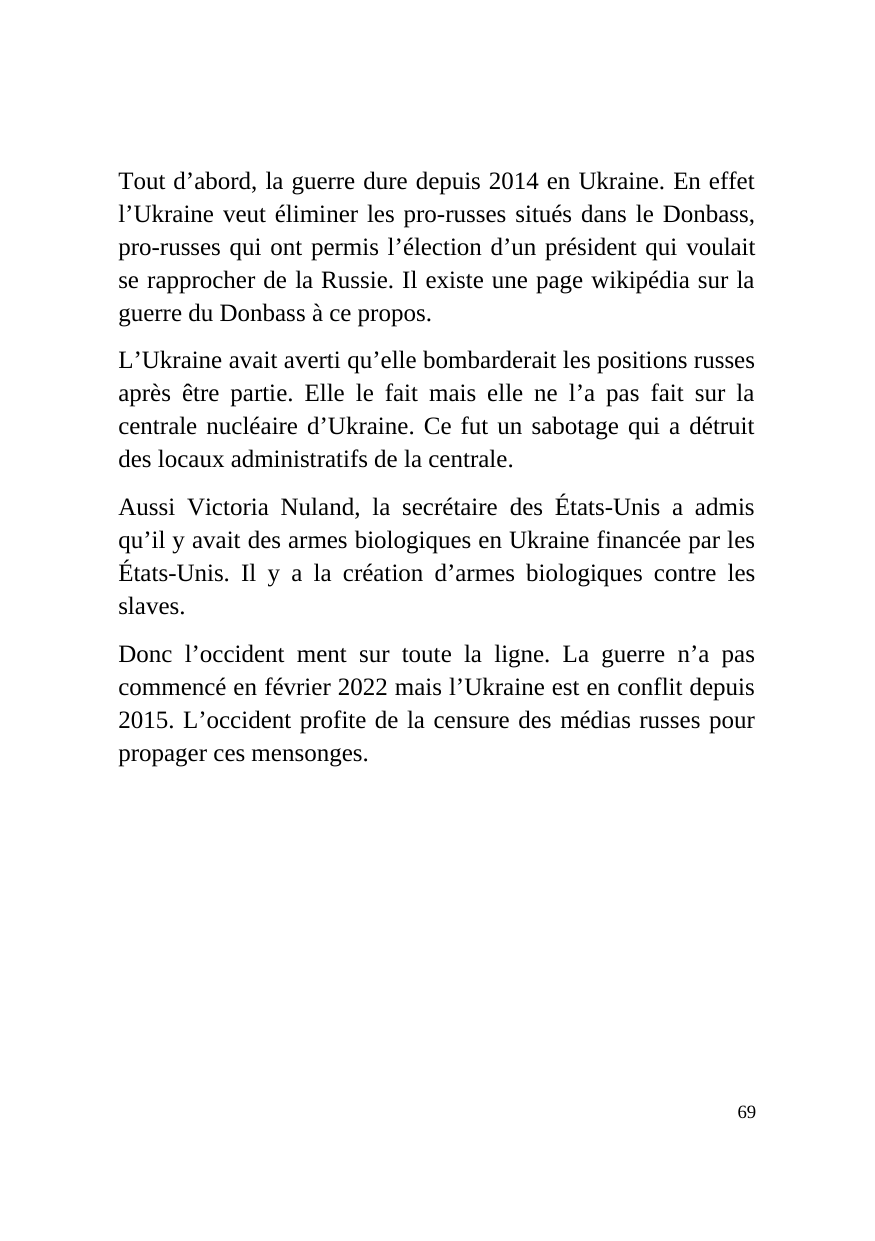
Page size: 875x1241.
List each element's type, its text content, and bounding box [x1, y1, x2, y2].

text Tout d’abord, la guerre dure depuis 2014 en Ukraine. En effet l’Ukraine veut éliminer les pro-russes situés dans le Donbass, pro-russes qui ont permis l’élection d’un président qui voulait se rapprocher de la Russie. Il existe une page wikipédia sur la guerre du Donbass à ce propos. [118, 166, 756, 327]
text L’Ukraine avait averti qu’elle bombarderait les positions russes après être partie. Elle le fait mais elle ne l’a pas fait sur la centrale nucléaire d’Ukraine. Ce fut un sabotage qui a détruit des locaux administratifs de la centrale. [118, 345, 756, 473]
text Donc l’occident ment sur toute la ligne. La guerre n’a pas commencé en février 2022 mais l’Ukraine est en conflit depuis 2015. L’occident profite de la censure des médias russes pour propager ces mensonges. [118, 639, 756, 767]
text Aussi Victoria Nuland, la secrétaire des États-Unis a admis qu’il y avait des armes biologiques en Ukraine financée par les États-Unis. Il y a la création d’armes biologiques contre les slaves. [118, 492, 756, 620]
